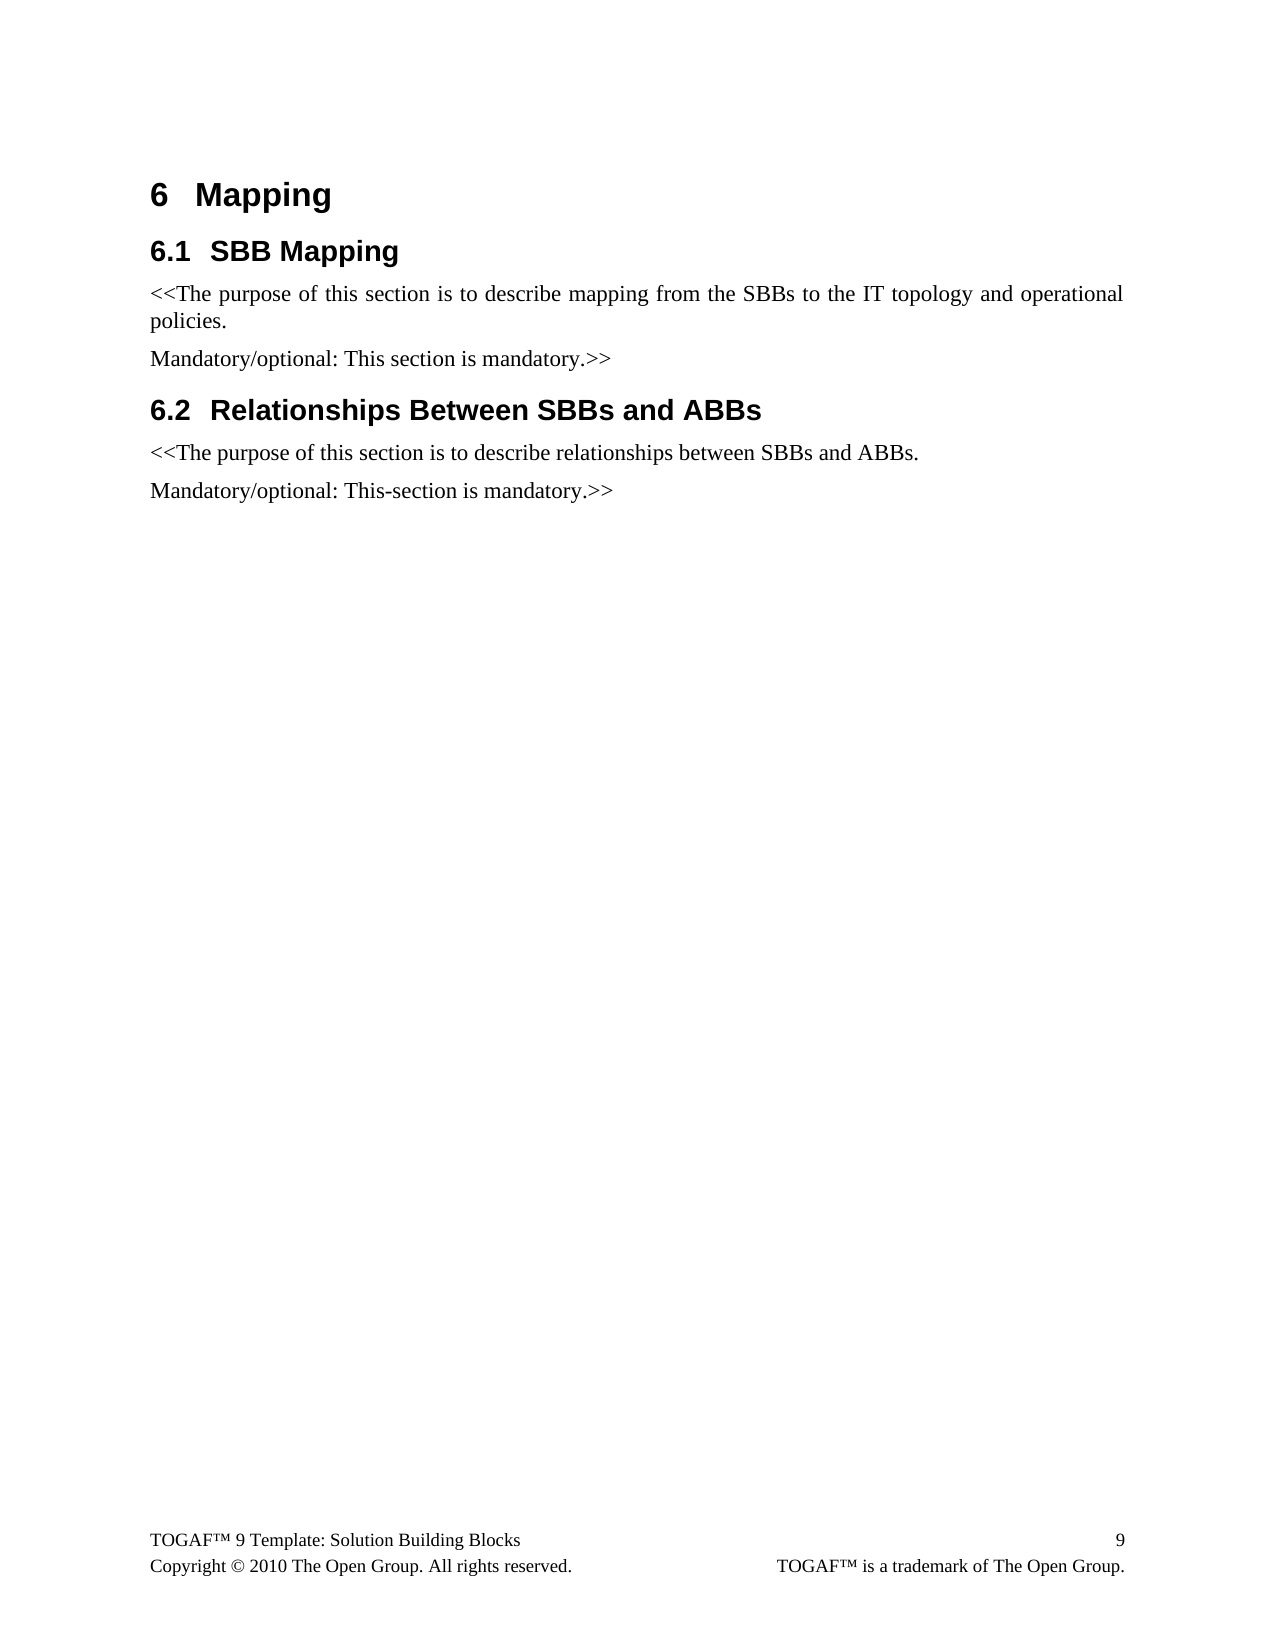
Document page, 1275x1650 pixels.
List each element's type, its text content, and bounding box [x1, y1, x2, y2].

text Mandatory/optional: This-section is mandatory.>> [150, 478, 1125, 504]
text Mandatory/optional: This section is mandatory.>> [150, 346, 1125, 372]
text <<The purpose of this section is to describe mapping from the SBBs to the IT topology and operational policies. [150, 280, 1125, 333]
text <<The purpose of this section is to describe relationships between SBBs and ABBs. [150, 439, 1125, 465]
subtitle SBB Mapping [150, 234, 1125, 268]
subtitle Mapping [150, 175, 1125, 213]
subtitle Relationships Between SBBs and ABBs [150, 393, 1125, 426]
